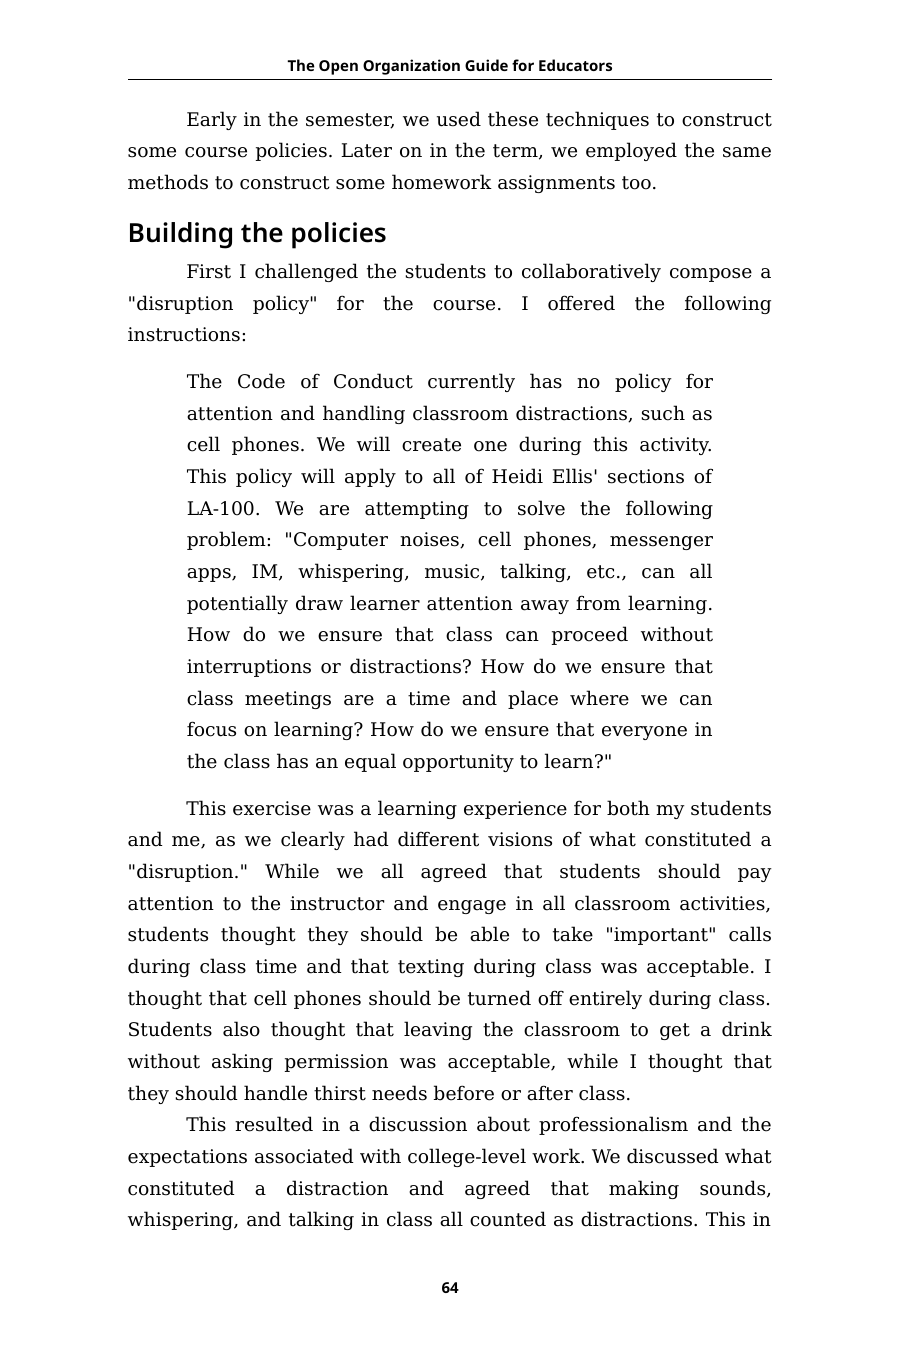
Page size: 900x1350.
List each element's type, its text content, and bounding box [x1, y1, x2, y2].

text First I challenged the students to collaboratively compose a "disruption policy" for the course. I offered the following instructions: [127, 261, 772, 346]
text This exercise was a learning experience for both my students and me, as we clearly had different visions of what constituted a "disruption." While we all agreed that students should pay attention to the instructor and engage in all classroom activities, students thought they should be able to take "important" calls during class time and that texting during class was acceptable. I thought that cell phones should be turned off entirely during class. Students also thought that leaving the classroom to get a drink without asking permission was acceptable, while I thought that they should handle thirst needs before or after class. [127, 798, 772, 1105]
text This resulted in a discussion about professionalism and the expectations associated with college-level work. We discussed what constituted a distraction and agreed that making sounds, whispering, and talking in class all counted as distractions. This in [127, 1114, 772, 1231]
text Early in the semester, we used these techniques to construct some course policies. Later on in the term, we employed the same methods to construct some homework assignments too. [127, 109, 772, 194]
subtitle Building the policies [127, 218, 772, 249]
text The Code of Conduct currently has no policy for attention and handling classroom distractions, such as cell phones. We will create one during this activity. This policy will apply to all of Heidi Ellis' sections of LA-100. We are attempting to solve the following problem: "Computer noises, cell phones, messenger apps, IM, whispering, music, talking, etc., can all potentially draw learner attention away from learning. How do we ensure that class can proceed without interruptions or distractions? How do we ensure that class meetings are a time and place where we can focus on learning? How do we ensure that everyone in the class has an equal opportunity to learn?" [187, 371, 713, 773]
